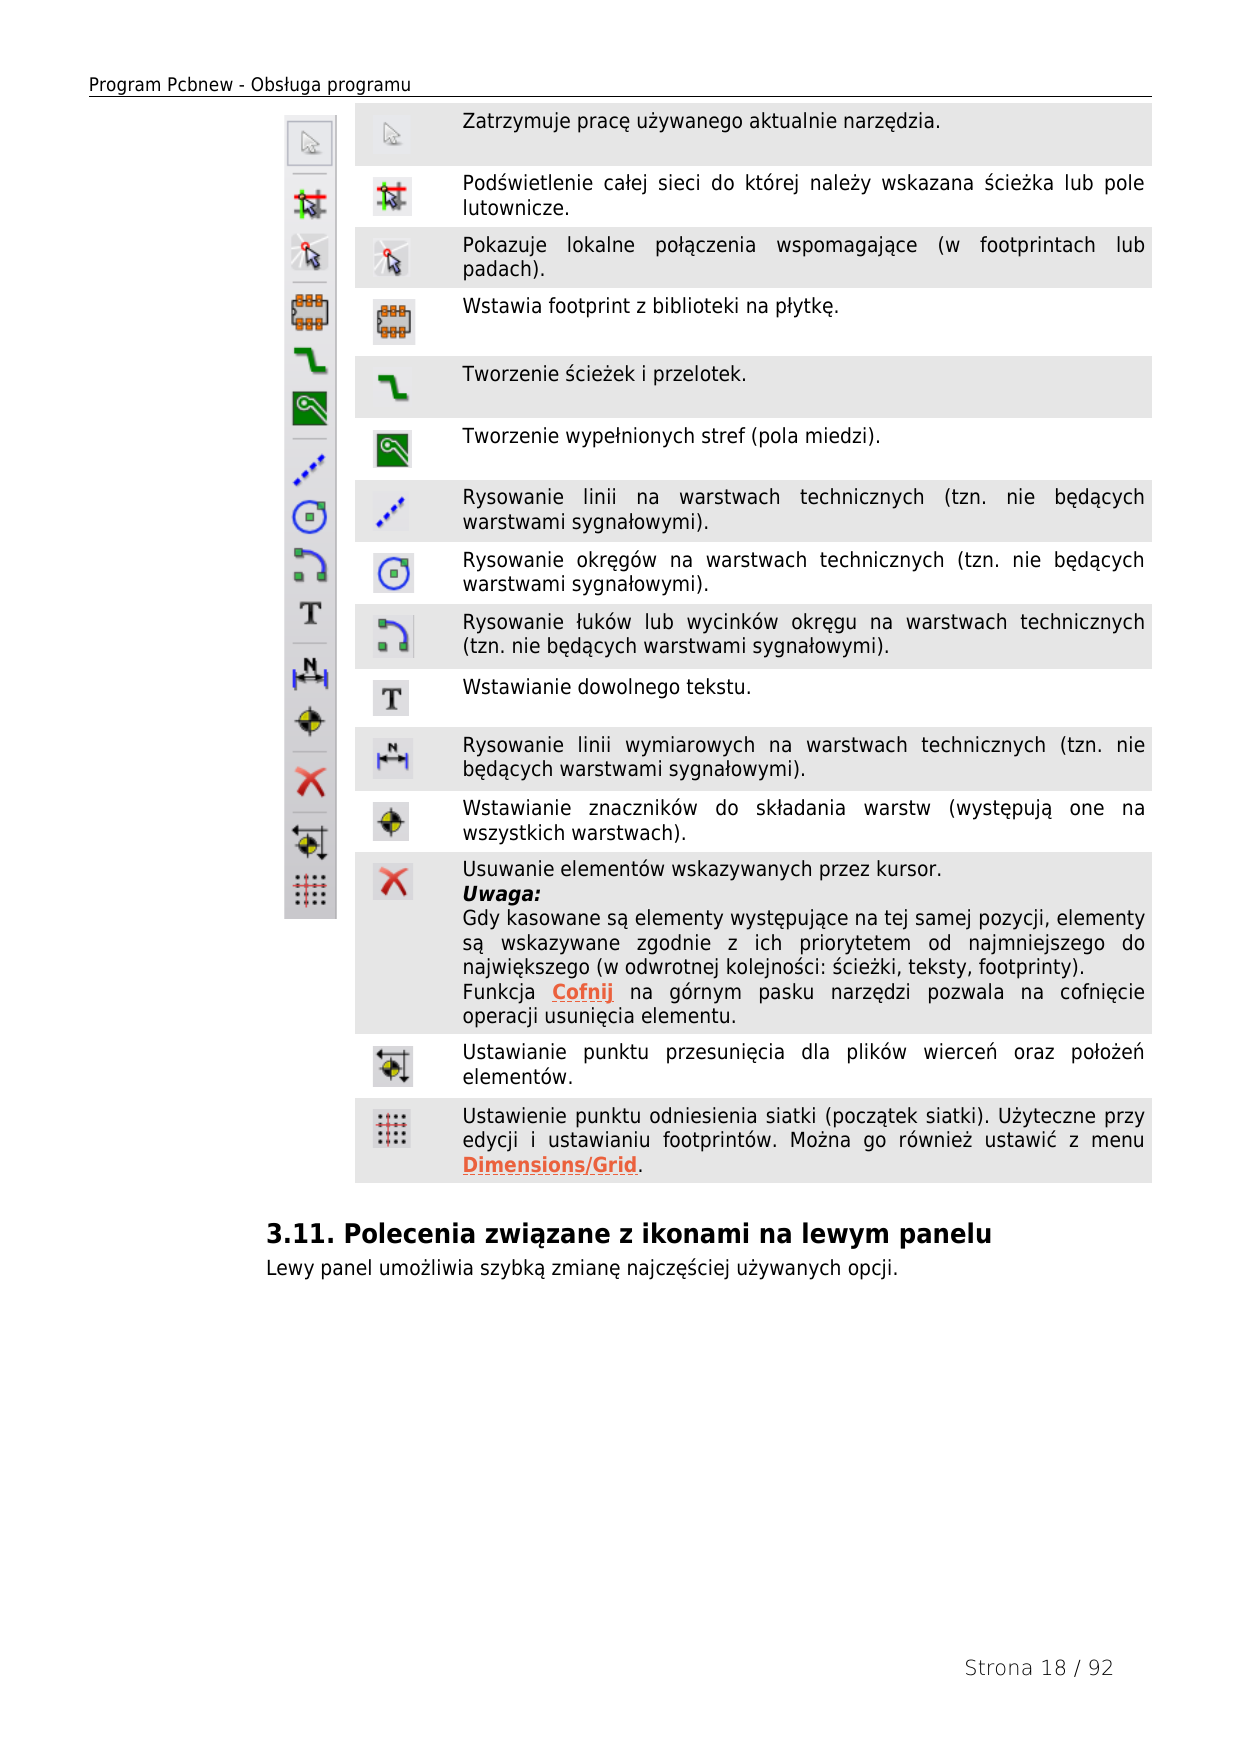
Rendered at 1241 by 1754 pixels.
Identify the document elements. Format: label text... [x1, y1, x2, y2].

table_cell [355, 791, 445, 852]
table_cell [355, 604, 445, 669]
table_cell [355, 852, 445, 1034]
picture [283, 115, 337, 919]
table_cell Podświetlenie całej sieci do której należy wskazana ścieżka lub pole lutownicze. [445, 166, 1152, 227]
table_cell Ustawienie punktu odniesienia siatki (początek siatki). Użyteczne przy edycji i ustawianiu footprintów. Można go również ustawić z menu Dimensions/Grid. [445, 1098, 1152, 1183]
picture [372, 299, 416, 345]
text Lewy panel umożliwia szybką zmianę najczęściej używanych opcji. [266, 1256, 1152, 1280]
table_cell Tworzenie ścieżek i przelotek. [445, 356, 1152, 418]
table_cell [355, 1098, 445, 1183]
table_cell Rysowanie okręgów na warstwach technicznych (tzn. nie będących warstwami sygnałowymi). [445, 542, 1152, 604]
table_cell [355, 727, 445, 791]
table_header [266, 103, 355, 1183]
table_header Zatrzymuje pracę używanego aktualnie narzędzia. [445, 103, 1152, 166]
table_cell [355, 288, 445, 356]
table_cell Usuwanie elementów wskazywanych przez kursor. Uwaga: Gdy kasowane są elementy występujące na tej samej pozycji, elementy są wskazywane zgodnie z ich priorytetem od najmniejszego do największego (w odwrotnej kolejności: ścieżki, teksty, footprinty). Funkcja Cofnij na górnym pasku narzędzi pozwala na cofnięcie operacji usunięcia elementu. [445, 852, 1152, 1034]
table_cell [355, 356, 445, 418]
table_cell [355, 480, 445, 542]
table_cell [355, 1035, 445, 1098]
table_cell Wstawia footprint z biblioteki na płytkę. [445, 288, 1152, 356]
table_cell Rysowanie łuków lub wycinków okręgu na warstwach technicznych (tzn. nie będących warstwami sygnałowymi). [445, 604, 1152, 669]
table_cell [355, 669, 445, 727]
table_cell Wstawianie dowolnego tekstu. [445, 669, 1152, 727]
table_cell [355, 227, 445, 288]
table_cell Rysowanie linii na warstwach technicznych (tzn. nie będących warstwami sygnałowymi). [445, 480, 1152, 542]
table_cell Pokazuje lokalne połączenia wspomagające (w footprintach lub padach). [445, 227, 1152, 288]
table_cell Tworzenie wypełnionych stref (pola miedzi). [445, 419, 1152, 479]
table_cell Ustawianie punktu przesunięcia dla plików wierceń oraz położeń elementów. [445, 1035, 1152, 1098]
table_cell [355, 542, 445, 604]
table_cell Rysowanie linii wymiarowych na warstwach technicznych (tzn. nie będących warstwami sygnałowymi). [445, 727, 1152, 791]
subtitle Polecenia związane z ikonami na lewym panelu [266, 1218, 1152, 1250]
table_cell [355, 419, 445, 479]
table_cell Wstawianie znaczników do składania warstw (występują one na wszystkich warstwach). [445, 791, 1152, 852]
table_cell [355, 166, 445, 227]
table_header [355, 103, 445, 166]
